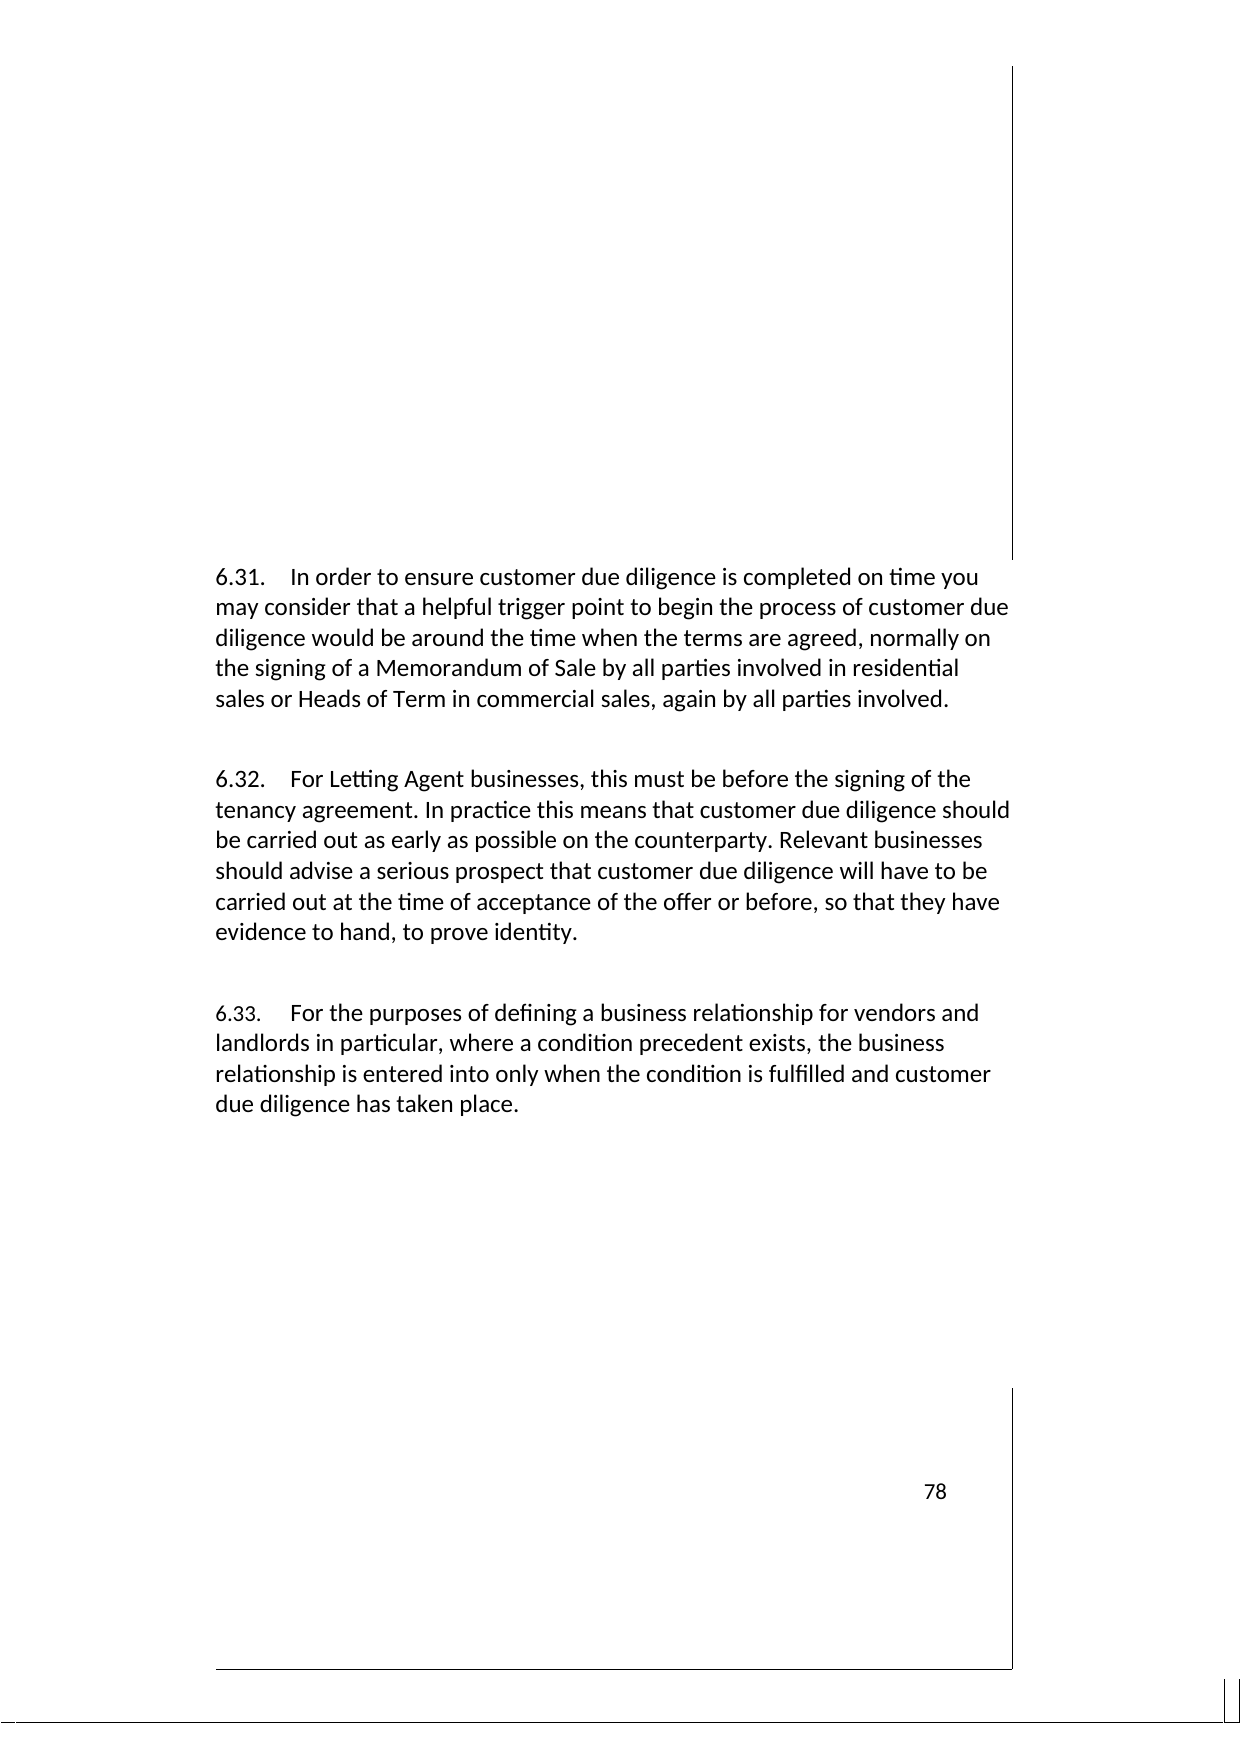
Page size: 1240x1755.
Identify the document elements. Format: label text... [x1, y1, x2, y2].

list For Letting Agent businesses, this must be before the signing of the tenancy agreement. In practice this means that customer due diligence should be carried out as early as possible on the counterparty. Relevant businesses should advise a serious prospect that customer due diligence will have to be carried out at the time of acceptance of the offer or before, so that they have evidence to hand, to prove identity. [215, 763, 1012, 947]
list For the purposes of defining a business relationship for vendors and landlords in particular, where a condition precedent exists, the business relationship is entered into only when the condition is fulfilled and customer due diligence has taken place. [215, 997, 1012, 1119]
list In order to ensure customer due diligence is completed on time you may consider that a helpful trigger point to begin the process of customer due diligence would be around the time when the terms are agreed, normally on the signing of a Memorandum of Sale by all parties involved in residential sales or Heads of Term in commercial sales, again by all parties involved. [215, 561, 1012, 713]
